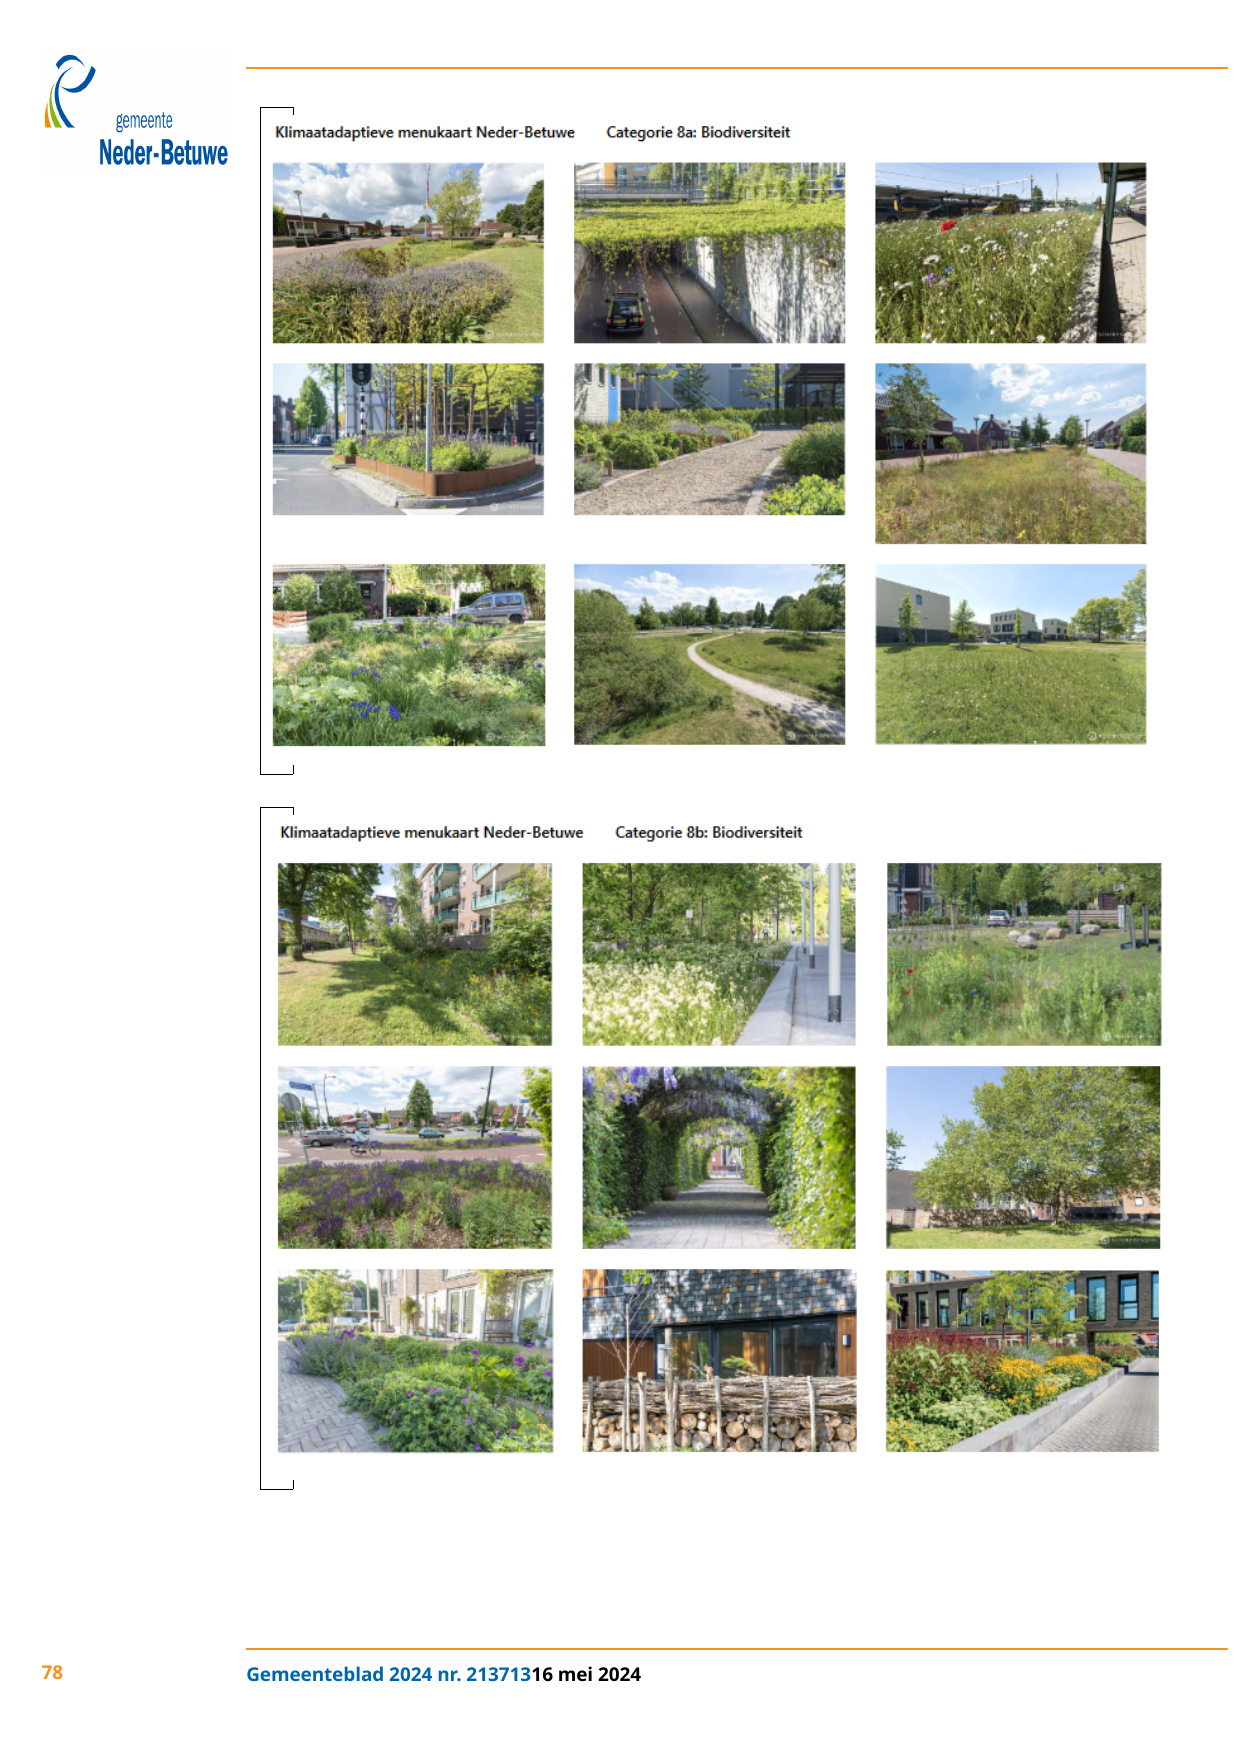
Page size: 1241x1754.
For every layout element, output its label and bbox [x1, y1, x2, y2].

picture [268, 115, 1173, 765]
picture [41, 47, 231, 172]
picture [268, 815, 1173, 1480]
